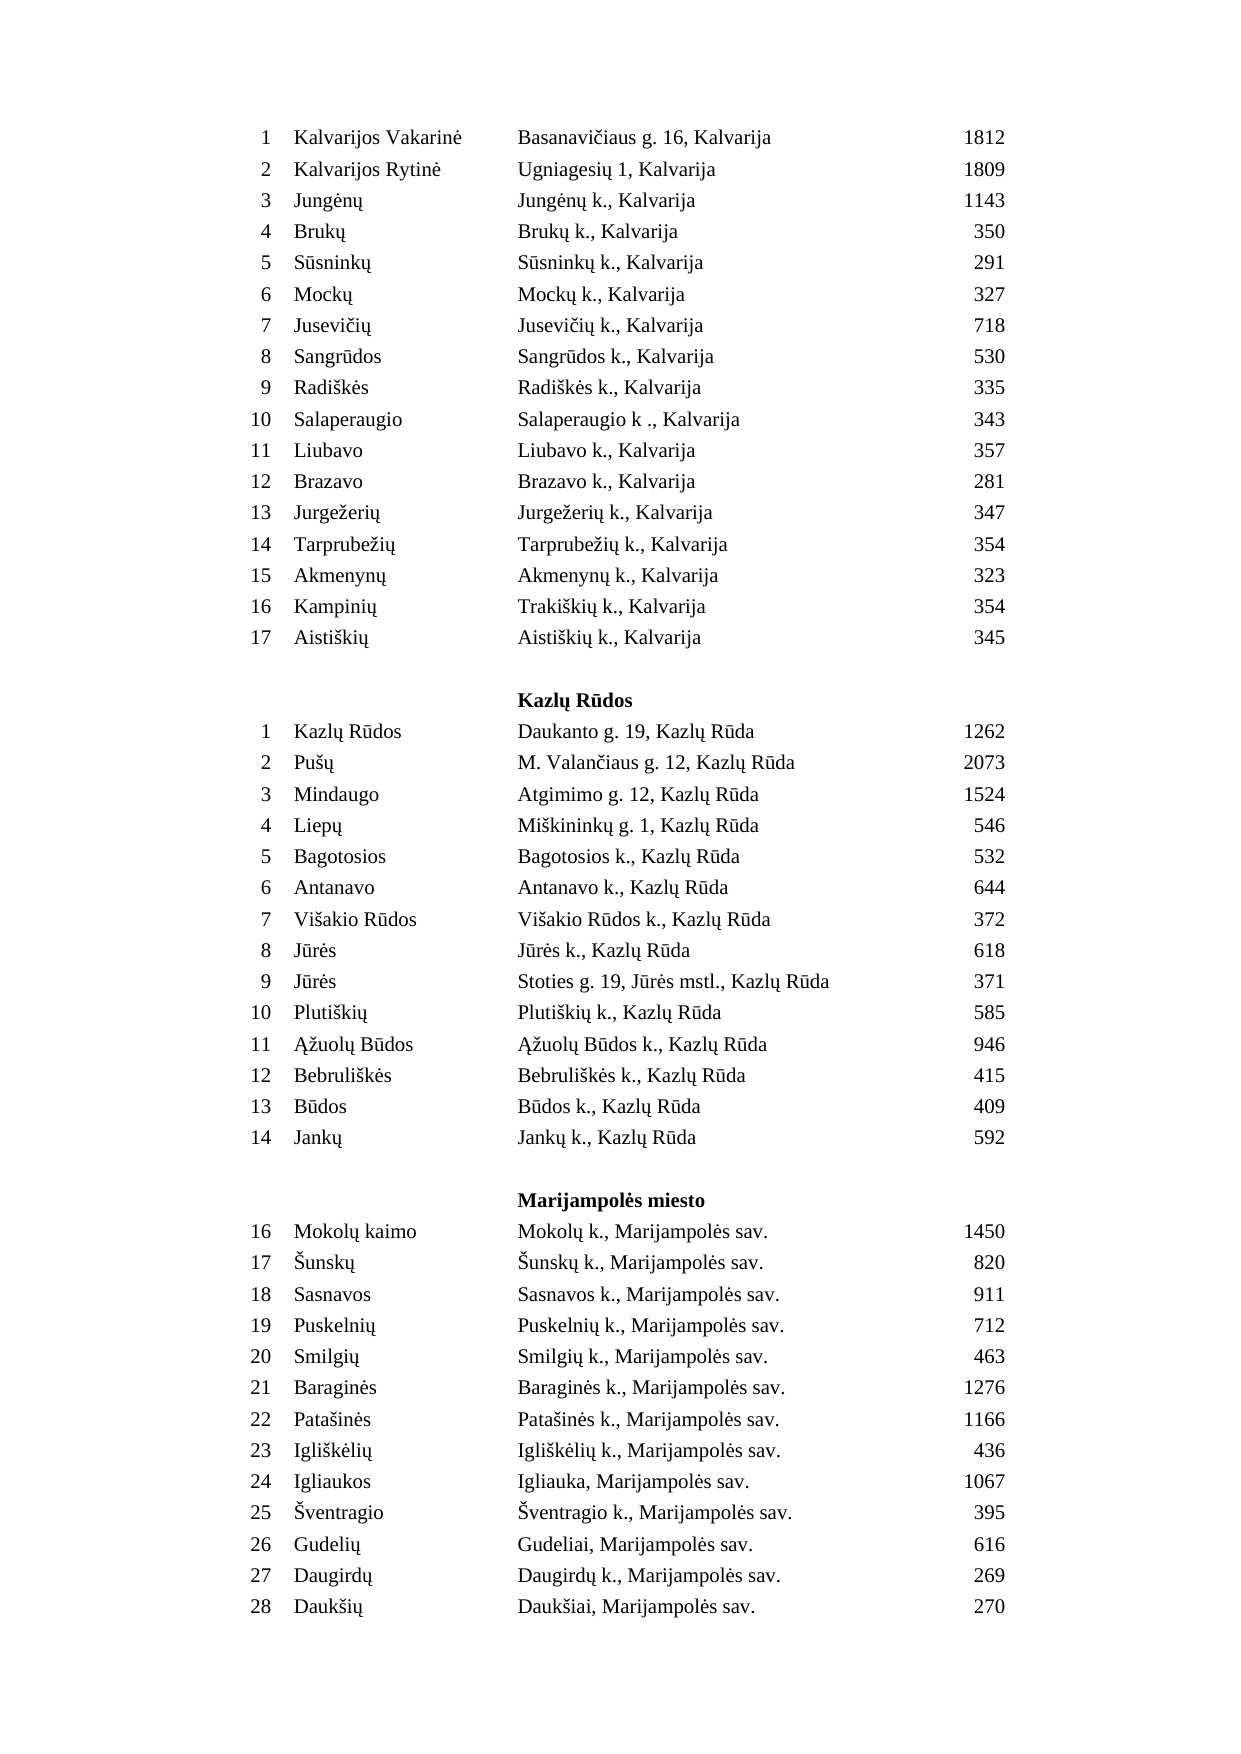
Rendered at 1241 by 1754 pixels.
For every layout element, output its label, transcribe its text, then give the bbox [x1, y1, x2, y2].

table_cell [1016, 462, 1122, 493]
table_cell [282, 1181, 506, 1212]
table_cell [1016, 1056, 1122, 1087]
table_cell Mokolų kaimo [282, 1212, 506, 1243]
table_cell 335 [919, 368, 1016, 399]
table_cell 291 [919, 243, 1016, 274]
table_cell Igliauka, Marijampolės sav. [506, 1462, 919, 1493]
table_cell Tarprubežių [282, 524, 506, 556]
table_cell Patašinės [282, 1399, 506, 1431]
table_cell 1143 [919, 181, 1016, 212]
table_cell 1166 [919, 1399, 1016, 1431]
table_cell [1016, 618, 1122, 649]
table_cell 354 [919, 524, 1016, 556]
table_cell Kazlų Rūdos [282, 712, 506, 743]
table_cell Višakio Rūdos [282, 899, 506, 931]
table_cell [282, 649, 506, 681]
table_cell [1016, 1587, 1122, 1618]
table_cell 532 [919, 837, 1016, 868]
table_cell [1016, 962, 1122, 993]
table_cell [919, 649, 1016, 681]
table_cell Salaperaugio k ., Kalvarija [506, 399, 919, 431]
table_cell Ugniagesių 1, Kalvarija [506, 149, 919, 181]
table_cell Brazavo k., Kalvarija [506, 462, 919, 493]
table_cell 3 [177, 181, 282, 212]
table_cell Gudeliai, Marijampolės sav. [506, 1524, 919, 1556]
table_cell 618 [919, 931, 1016, 962]
table_cell Igliaukos [282, 1462, 506, 1493]
table_cell 345 [919, 618, 1016, 649]
table_cell Aistiškių [282, 618, 506, 649]
table_cell 350 [919, 212, 1016, 243]
table_cell Bagotosios k., Kazlų Rūda [506, 837, 919, 868]
table_cell Trakiškių k., Kalvarija [506, 587, 919, 618]
table_cell 409 [919, 1087, 1016, 1118]
table_cell Jankų [282, 1118, 506, 1149]
table_cell 14 [177, 524, 282, 556]
table_cell Bebruliškės k., Kazlų Rūda [506, 1056, 919, 1087]
table_cell 11 [177, 1024, 282, 1056]
table_cell Ąžuolų Būdos [282, 1024, 506, 1056]
table_cell Jūrės [282, 962, 506, 993]
table_cell 327 [919, 274, 1016, 306]
table_cell 592 [919, 1118, 1016, 1149]
table_cell 13 [177, 493, 282, 524]
table_cell [1016, 712, 1122, 743]
table_cell [1016, 493, 1122, 524]
table_cell 26 [177, 1524, 282, 1556]
table_cell 1067 [919, 1462, 1016, 1493]
table_cell Kampinių [282, 587, 506, 618]
table_cell Miškininkų g. 1, Kazlų Rūda [506, 806, 919, 837]
table_cell 712 [919, 1306, 1016, 1337]
table_cell [1016, 1399, 1122, 1431]
table_cell [1016, 1462, 1122, 1493]
table_cell 21 [177, 1368, 282, 1399]
table_cell [282, 1149, 506, 1181]
table_cell 12 [177, 462, 282, 493]
table_cell [506, 1149, 919, 1181]
table_cell Liepų [282, 806, 506, 837]
table_cell [919, 1149, 1016, 1181]
table_cell [1016, 556, 1122, 587]
table_cell 20 [177, 1337, 282, 1368]
table_cell [1016, 868, 1122, 899]
table_cell Jungėnų [282, 181, 506, 212]
table_cell [1016, 274, 1122, 306]
table_cell [1016, 431, 1122, 462]
table_cell 1450 [919, 1212, 1016, 1243]
table_cell [1016, 899, 1122, 931]
table_cell 436 [919, 1431, 1016, 1462]
table_cell [177, 649, 282, 681]
table_cell Atgimimo g. 12, Kazlų Rūda [506, 774, 919, 806]
table_cell Sūsninkų [282, 243, 506, 274]
table_cell Jankų k., Kazlų Rūda [506, 1118, 919, 1149]
table_cell 1262 [919, 712, 1016, 743]
table_cell Kalvarijos Vakarinė [282, 118, 506, 149]
table_cell 16 [177, 587, 282, 618]
table_cell Brukų k., Kalvarija [506, 212, 919, 243]
table_cell Šunskų k., Marijampolės sav. [506, 1243, 919, 1274]
table_cell Marijampolės miesto [506, 1181, 919, 1212]
table_cell 19 [177, 1306, 282, 1337]
table_cell 585 [919, 993, 1016, 1024]
table_cell 3 [177, 774, 282, 806]
table_cell Sangrūdos k., Kalvarija [506, 337, 919, 368]
table_cell [1016, 368, 1122, 399]
table_cell Sangrūdos [282, 337, 506, 368]
table_cell 5 [177, 243, 282, 274]
table_cell Puskelnių k., Marijampolės sav. [506, 1306, 919, 1337]
table_cell 616 [919, 1524, 1016, 1556]
table_cell [1016, 212, 1122, 243]
table_cell [1016, 1306, 1122, 1337]
table_cell [1016, 1087, 1122, 1118]
table_cell 530 [919, 337, 1016, 368]
table_cell 6 [177, 274, 282, 306]
table_cell 16 [177, 1212, 282, 1243]
table_cell [1016, 524, 1122, 556]
table_cell 15 [177, 556, 282, 587]
table_cell [1016, 1524, 1122, 1556]
table_cell Jūrės [282, 931, 506, 962]
table_cell Baraginės [282, 1368, 506, 1399]
table_cell [1016, 337, 1122, 368]
table_cell 9 [177, 368, 282, 399]
table_cell 10 [177, 993, 282, 1024]
table_cell [1016, 1181, 1122, 1212]
table_cell [1016, 1274, 1122, 1306]
table_cell Mockų [282, 274, 506, 306]
table_cell Šventragio k., Marijampolės sav. [506, 1493, 919, 1524]
table_cell 5 [177, 837, 282, 868]
table_cell Antanavo [282, 868, 506, 899]
table_cell [1016, 1212, 1122, 1243]
table_cell 911 [919, 1274, 1016, 1306]
table_cell 323 [919, 556, 1016, 587]
table_cell [1016, 1149, 1122, 1181]
table_cell Jusevičių [282, 306, 506, 337]
table_cell [1016, 306, 1122, 337]
table_cell [1016, 181, 1122, 212]
table_cell [1016, 1243, 1122, 1274]
table_cell 1812 [919, 118, 1016, 149]
table_cell [919, 1181, 1016, 1212]
table_cell 24 [177, 1462, 282, 1493]
table_cell Mindaugo [282, 774, 506, 806]
table_cell 718 [919, 306, 1016, 337]
table_cell 7 [177, 306, 282, 337]
table_cell 946 [919, 1024, 1016, 1056]
table_cell [177, 681, 282, 712]
table_cell [1016, 1431, 1122, 1462]
table_cell [1016, 743, 1122, 774]
table_cell 347 [919, 493, 1016, 524]
table_cell Daugirdų [282, 1556, 506, 1587]
table_cell Ąžuolų Būdos k., Kazlų Rūda [506, 1024, 919, 1056]
table_cell [1016, 774, 1122, 806]
table_cell 281 [919, 462, 1016, 493]
table_cell Liubavo k., Kalvarija [506, 431, 919, 462]
table_cell Jurgežerių k., Kalvarija [506, 493, 919, 524]
table_cell [177, 1149, 282, 1181]
table_cell [1016, 1118, 1122, 1149]
table_cell [1016, 118, 1122, 149]
table_cell Plutiškių [282, 993, 506, 1024]
table_cell 7 [177, 899, 282, 931]
table_cell 18 [177, 1274, 282, 1306]
table_cell 12 [177, 1056, 282, 1087]
table_cell Puskelnių [282, 1306, 506, 1337]
table_cell Daugirdų k., Marijampolės sav. [506, 1556, 919, 1587]
table_cell Basanavičiaus g. 16, Kalvarija [506, 118, 919, 149]
table_cell 357 [919, 431, 1016, 462]
table_cell Jungėnų k., Kalvarija [506, 181, 919, 212]
table_cell [1016, 1493, 1122, 1524]
table_cell Salaperaugio [282, 399, 506, 431]
table_cell [1016, 1368, 1122, 1399]
table_cell Kazlų Rūdos [506, 681, 919, 712]
table_cell 23 [177, 1431, 282, 1462]
table_cell Antanavo k., Kazlų Rūda [506, 868, 919, 899]
table_cell Būdos [282, 1087, 506, 1118]
table_cell [506, 649, 919, 681]
table_cell 28 [177, 1587, 282, 1618]
table_cell Akmenynų k., Kalvarija [506, 556, 919, 587]
table_cell 343 [919, 399, 1016, 431]
table_cell 644 [919, 868, 1016, 899]
table_cell [1016, 931, 1122, 962]
table_cell 1 [177, 712, 282, 743]
table_cell Daukšiai, Marijampolės sav. [506, 1587, 919, 1618]
table_cell Jūrės k., Kazlų Rūda [506, 931, 919, 962]
table_cell Jurgežerių [282, 493, 506, 524]
table_cell 1809 [919, 149, 1016, 181]
table_cell 22 [177, 1399, 282, 1431]
table_cell [1016, 399, 1122, 431]
table_cell Akmenynų [282, 556, 506, 587]
table_cell 415 [919, 1056, 1016, 1087]
table_cell Jusevičių k., Kalvarija [506, 306, 919, 337]
table_cell 8 [177, 337, 282, 368]
table_cell M. Valančiaus g. 12, Kazlų Rūda [506, 743, 919, 774]
table_cell [1016, 1556, 1122, 1587]
table_cell 1 [177, 118, 282, 149]
table_cell Sūsninkų k., Kalvarija [506, 243, 919, 274]
table_cell 10 [177, 399, 282, 431]
table_cell Bagotosios [282, 837, 506, 868]
table_cell Višakio Rūdos k., Kazlų Rūda [506, 899, 919, 931]
table_cell 17 [177, 618, 282, 649]
table_cell 2073 [919, 743, 1016, 774]
table_cell 1524 [919, 774, 1016, 806]
table_cell Daukšių [282, 1587, 506, 1618]
table_cell 11 [177, 431, 282, 462]
table_cell 9 [177, 962, 282, 993]
table_cell 2 [177, 743, 282, 774]
table_cell Šunskų [282, 1243, 506, 1274]
table_cell [1016, 993, 1122, 1024]
table_cell 14 [177, 1118, 282, 1149]
table_cell [1016, 1024, 1122, 1056]
table_cell Būdos k., Kazlų Rūda [506, 1087, 919, 1118]
table_cell [1016, 649, 1122, 681]
table_cell 25 [177, 1493, 282, 1524]
table_cell [1016, 587, 1122, 618]
table_cell Igliškėlių [282, 1431, 506, 1462]
table_cell Daukanto g. 19, Kazlų Rūda [506, 712, 919, 743]
table_cell Sasnavos [282, 1274, 506, 1306]
table_cell Bebruliškės [282, 1056, 506, 1087]
table_cell [1016, 681, 1122, 712]
table_cell 4 [177, 212, 282, 243]
table_cell Baraginės k., Marijampolės sav. [506, 1368, 919, 1399]
table_cell [177, 1181, 282, 1212]
table_cell [1016, 837, 1122, 868]
table_cell 820 [919, 1243, 1016, 1274]
table_cell [1016, 806, 1122, 837]
table_cell Tarprubežių k., Kalvarija [506, 524, 919, 556]
table_cell Patašinės k., Marijampolės sav. [506, 1399, 919, 1431]
table_cell 13 [177, 1087, 282, 1118]
table_cell Gudelių [282, 1524, 506, 1556]
table_cell 4 [177, 806, 282, 837]
table_cell Smilgių [282, 1337, 506, 1368]
table_cell [919, 681, 1016, 712]
table_cell Stoties g. 19, Jūrės mstl., Kazlų Rūda [506, 962, 919, 993]
table_cell [1016, 243, 1122, 274]
table_cell Brazavo [282, 462, 506, 493]
table_cell 270 [919, 1587, 1016, 1618]
table_cell 546 [919, 806, 1016, 837]
table_cell Igliškėlių k., Marijampolės sav. [506, 1431, 919, 1462]
table_cell [1016, 149, 1122, 181]
table_cell Radiškės k., Kalvarija [506, 368, 919, 399]
table_cell Radiškės [282, 368, 506, 399]
table_cell 371 [919, 962, 1016, 993]
table_cell Sasnavos k., Marijampolės sav. [506, 1274, 919, 1306]
table_cell 17 [177, 1243, 282, 1274]
table_cell [282, 681, 506, 712]
table_cell 6 [177, 868, 282, 899]
table_cell 372 [919, 899, 1016, 931]
table_cell Kalvarijos Rytinė [282, 149, 506, 181]
table_cell 395 [919, 1493, 1016, 1524]
table_cell Šventragio [282, 1493, 506, 1524]
table_cell Pušų [282, 743, 506, 774]
table_cell 1276 [919, 1368, 1016, 1399]
table_cell 269 [919, 1556, 1016, 1587]
table_cell 8 [177, 931, 282, 962]
table_cell Aistiškių k., Kalvarija [506, 618, 919, 649]
table_cell Brukų [282, 212, 506, 243]
table_cell 354 [919, 587, 1016, 618]
table_cell Liubavo [282, 431, 506, 462]
table_cell [1016, 1337, 1122, 1368]
table_cell Mockų k., Kalvarija [506, 274, 919, 306]
table_cell 2 [177, 149, 282, 181]
table_cell Mokolų k., Marijampolės sav. [506, 1212, 919, 1243]
table_cell 463 [919, 1337, 1016, 1368]
table_cell 27 [177, 1556, 282, 1587]
table_cell Plutiškių k., Kazlų Rūda [506, 993, 919, 1024]
table_cell Smilgių k., Marijampolės sav. [506, 1337, 919, 1368]
